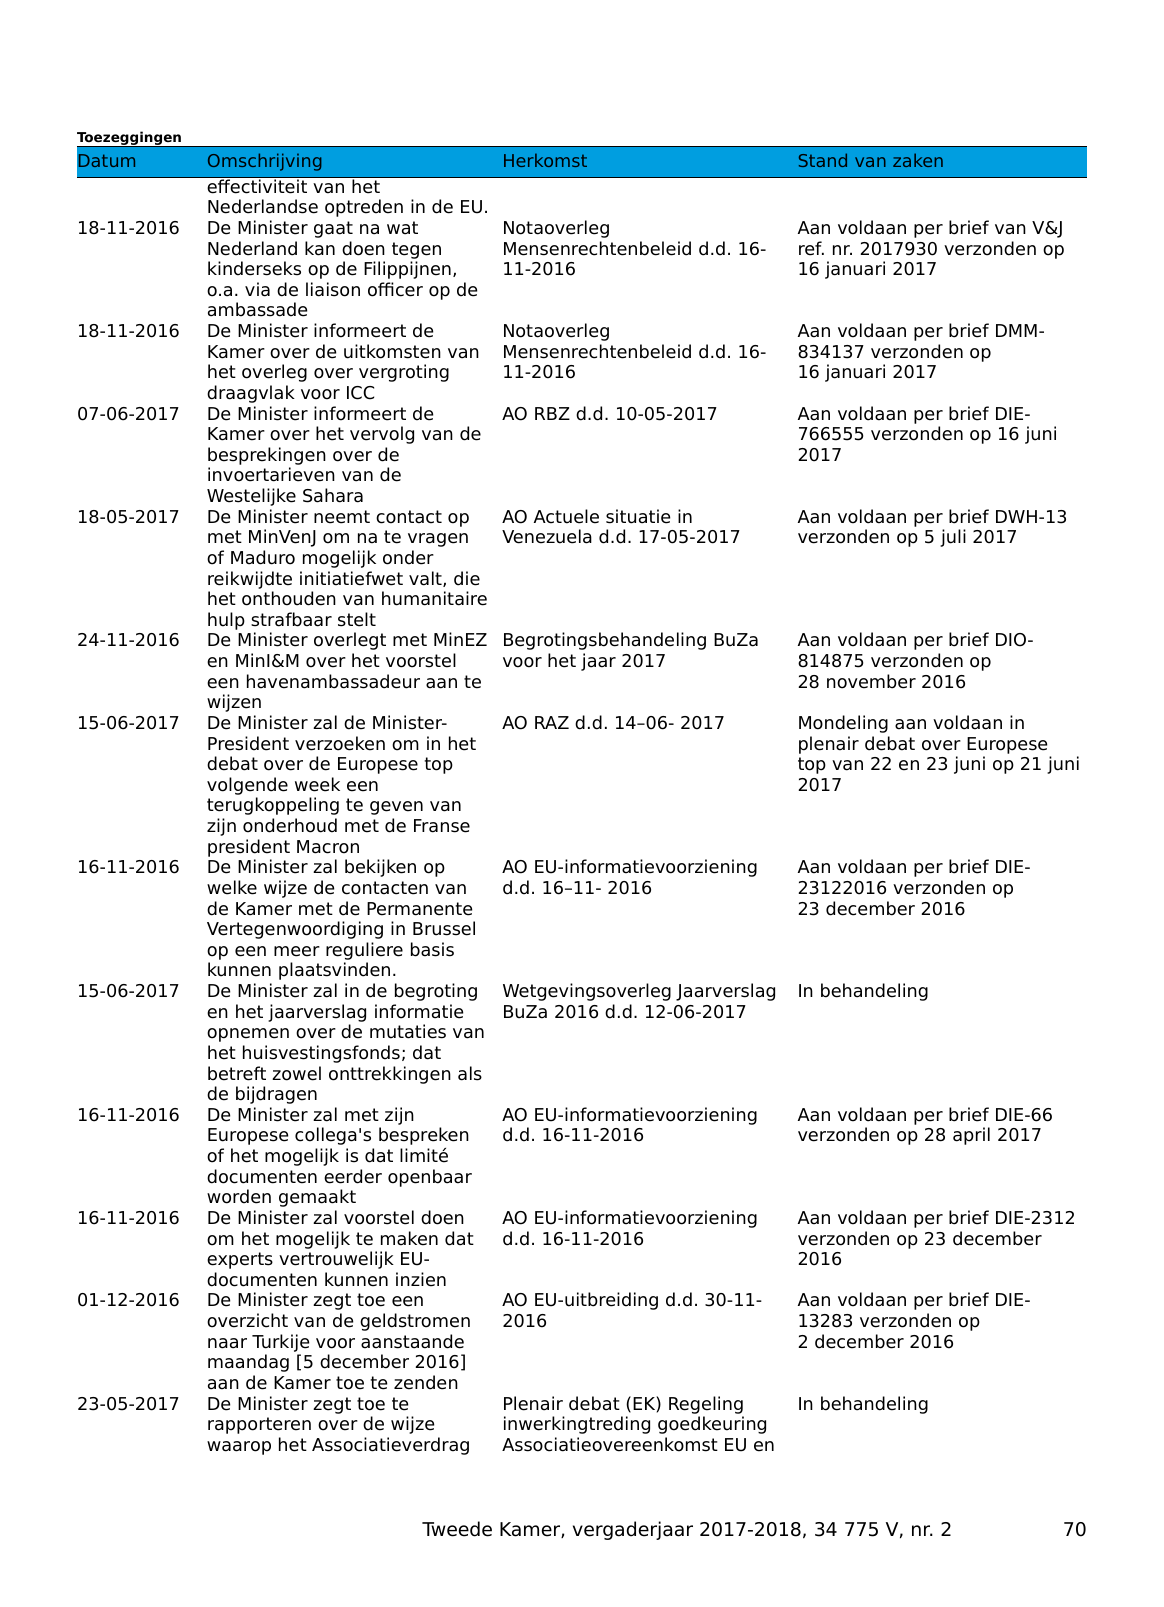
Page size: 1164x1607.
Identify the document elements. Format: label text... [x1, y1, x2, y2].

table_cell De Minister zal voorstel doen om het mogelijk te maken dat experts vertrouwelijk EU-documenten kunnen inzien [201, 1208, 496, 1290]
table_cell [791, 178, 1087, 218]
table_cell De Minister zal in de begroting en het jaarverslag informatie opnemen over de mutaties van het huisvestingsfonds; dat betreft zowel onttrekkingen als de bijdragen [201, 981, 496, 1105]
table_cell 07-06-2017 [77, 404, 201, 507]
table_cell De Minister informeert de Kamer over het vervolg van de besprekingen over de invoertarieven van de Westelijke Sahara [201, 404, 496, 507]
table_cell 01-12-2016 [77, 1290, 201, 1393]
table_cell Begrotingsbehandeling BuZa voor het jaar 2017 [496, 630, 791, 713]
table_cell effectiviteit van het Nederlandse optreden in de EU. [201, 178, 496, 218]
table_cell [496, 178, 791, 218]
table_cell AO RAZ d.d. 14–06- 2017 [496, 713, 791, 857]
table_cell 16-11-2016 [77, 1105, 201, 1208]
table_cell De Minister gaat na wat Nederland kan doen tegen kinderseks op de Filippijnen, o.a. via de liaison officer op de ambassade [201, 218, 496, 321]
table_cell 23-05-2017 [77, 1394, 201, 1455]
table_cell De Minister zegt toe te rapporteren over de wijze waarop het Associatieverdrag [201, 1394, 496, 1455]
table_header Toezeggingen [77, 130, 1087, 146]
table_cell Plenair debat (EK) Regeling inwerkingtreding goedkeuring Associatieovereenkomst EU en [496, 1394, 791, 1455]
table_cell Aan voldaan per brief DIE-766555 verzonden op 16 juni 2017 [791, 404, 1087, 507]
table_cell 15-06-2017 [77, 713, 201, 857]
table_cell In behandeling [791, 981, 1087, 1105]
table_cell AO EU-informatievoorziening d.d. 16-11-2016 [496, 1208, 791, 1290]
table_cell 18-05-2017 [77, 507, 201, 630]
table_cell 18-11-2016 [77, 218, 201, 321]
table_cell Datum [77, 147, 201, 177]
table_cell Omschrijving [201, 147, 496, 177]
table_cell 16-11-2016 [77, 1208, 201, 1290]
table_cell AO EU-uitbreiding d.d. 30-11-2016 [496, 1290, 791, 1393]
table_cell 24-11-2016 [77, 630, 201, 713]
table_cell 15-06-2017 [77, 981, 201, 1105]
table_cell Aan voldaan per brief DIE-2312 verzonden op 23 december 2016 [791, 1208, 1087, 1290]
table_cell De Minister zal bekijken op welke wijze de contacten van de Kamer met de Permanente Vertegenwoordiging in Brussel op een meer reguliere basis kunnen plaatsvinden. [201, 857, 496, 981]
table_cell Notaoverleg Mensenrechtenbeleid d.d. 16-11-2016 [496, 218, 791, 321]
table_cell Stand van zaken [791, 147, 1087, 177]
table_cell Herkomst [496, 147, 791, 177]
table_cell Aan voldaan per brief DIE-23122016 verzonden op 23 december 2016 [791, 857, 1087, 981]
table_cell De Minister informeert de Kamer over de uitkomsten van het overleg over vergroting draagvlak voor ICC [201, 321, 496, 403]
table_cell De Minister zal de Minister-President verzoeken om in het debat over de Europese top volgende week een terugkoppeling te geven van zijn onderhoud met de Franse president Macron [201, 713, 496, 857]
table_cell Aan voldaan per brief DWH-13 verzonden op 5 juli 2017 [791, 507, 1087, 630]
table_cell De Minister zegt toe een overzicht van de geldstromen naar Turkije voor aanstaande maandag [5 december 2016] aan de Kamer toe te zenden [201, 1290, 496, 1393]
table_cell Wetgevingsoverleg Jaarverslag BuZa 2016 d.d. 12-06-2017 [496, 981, 791, 1105]
table_cell Aan voldaan per brief DMM-834137 verzonden op 16 januari 2017 [791, 321, 1087, 403]
table_cell [77, 178, 201, 218]
table_cell AO EU-informatievoorziening d.d. 16–11- 2016 [496, 857, 791, 981]
table_cell AO Actuele situatie in Venezuela d.d. 17-05-2017 [496, 507, 791, 630]
table_cell Aan voldaan per brief DIE-66 verzonden op 28 april 2017 [791, 1105, 1087, 1208]
table_cell Mondeling aan voldaan in plenair debat over Europese top van 22 en 23 juni op 21 juni 2017 [791, 713, 1087, 857]
table_cell Notaoverleg Mensenrechtenbeleid d.d. 16-11-2016 [496, 321, 791, 403]
table_cell Aan voldaan per brief DIE-13283 verzonden op 2 december 2016 [791, 1290, 1087, 1393]
table_cell 16-11-2016 [77, 857, 201, 981]
table_cell De Minister zal met zijn Europese collega's bespreken of het mogelijk is dat limité documenten eerder openbaar worden gemaakt [201, 1105, 496, 1208]
table_cell Aan voldaan per brief DIO-814875 verzonden op 28 november 2016 [791, 630, 1087, 713]
table_cell AO RBZ d.d. 10-05-2017 [496, 404, 791, 507]
table_cell De Minister neemt contact op met MinVenJ om na te vragen of Maduro mogelijk onder reikwijdte initiatiefwet valt, die het onthouden van humanitaire hulp strafbaar stelt [201, 507, 496, 630]
table_cell AO EU-informatievoorziening d.d. 16-11-2016 [496, 1105, 791, 1208]
table_cell Aan voldaan per brief van V&J ref. nr. 2017930 verzonden op 16 januari 2017 [791, 218, 1087, 321]
table_cell 18-11-2016 [77, 321, 201, 403]
table_cell In behandeling [791, 1394, 1087, 1455]
table_cell De Minister overlegt met MinEZ en MinI&M over het voorstel een havenambassadeur aan te wijzen [201, 630, 496, 713]
